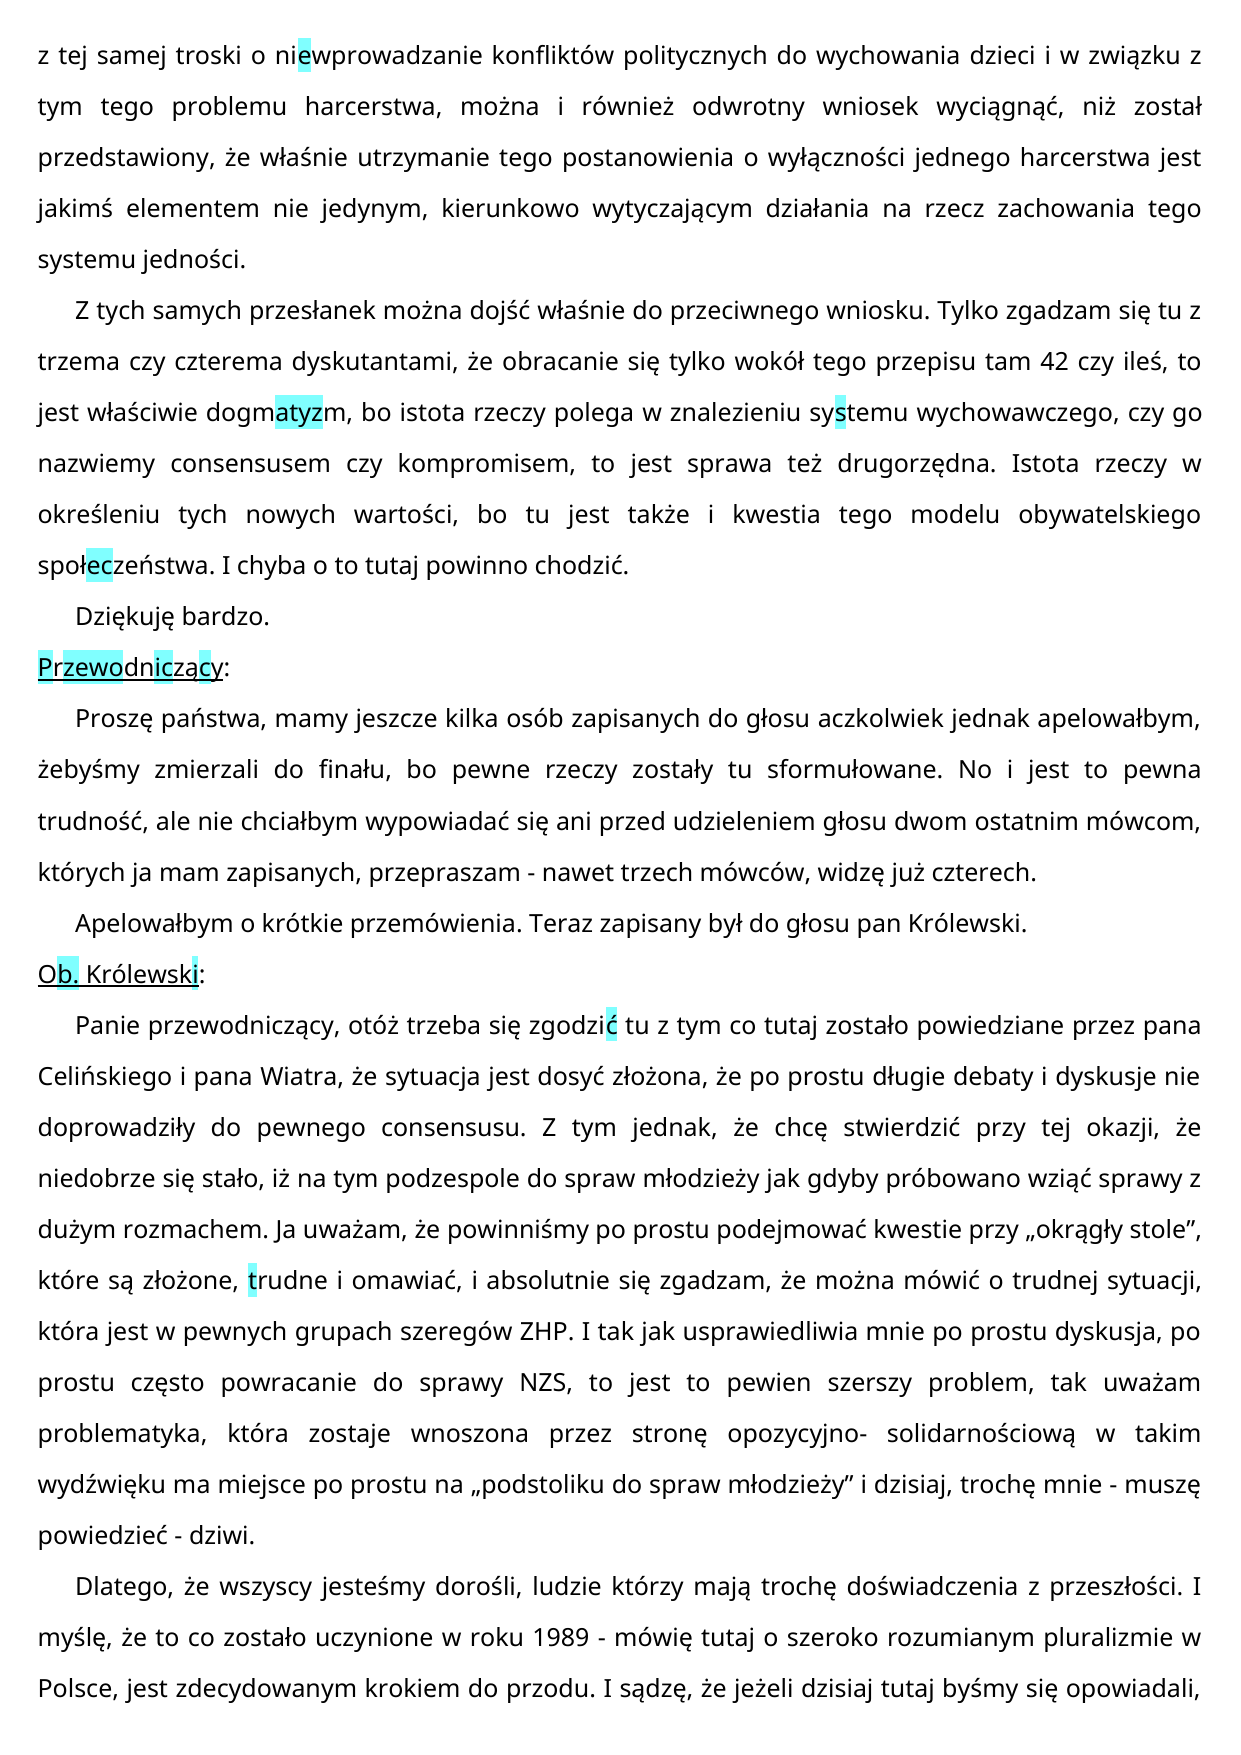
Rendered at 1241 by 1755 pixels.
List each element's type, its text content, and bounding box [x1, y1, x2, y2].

text Przewodniczący: [37, 650, 1203, 684]
text Panie przewodniczący, otóż trzeba się zgodzić tu z tym co tutaj zostało powiedziane przez pana Celińskiego i pana Wiatra, że sytuacja jest dosyć złożona, że po prostu długie debaty i dyskusje nie doprowadziły do pewnego consensusu. Z tym jednak, że chcę stwierdzić przy tej okazji, że niedobrze się stało, iż na tym podzespole do spraw młodzieży jak gdyby próbowano wziąć sprawy z dużym rozmachem. Ja uważam, że powinniśmy po prostu podejmować kwestie przy „okrągły stole”, które są złożone, trudne i omawiać, i absolutnie się zgadzam, że można mówić o trudnej sytuacji, która jest w pewnych grupach szeregów ZHP. I tak jak usprawiedliwia mnie po prostu dyskusja, po prostu często powracanie do sprawy NZS, to jest to pewien szerszy problem, tak uważam problematyka, która zostaje wnoszona przez stronę opozycyjno- solidarnościową w takim wydźwięku ma miejsce po prostu na „podstoliku do spraw młodzieży” i dzisiaj, trochę mnie - muszę powiedzieć - dziwi. [37, 1007, 1203, 1552]
text z tej samej troski o niewprowadzanie konfliktów politycznych do wychowania dzieci i w związku z tym tego problemu harcerstwa, można i również odwrotny wniosek wyciągnąć, niż został przedstawiony, że właśnie utrzymanie tego postanowienia o wyłączności jednego harcerstwa jest jakimś elementem nie jedynym, kierunkowo wytyczającym działania na rzecz zachowania tego systemu jedności. [37, 37, 1203, 276]
text Ob. Królewski: [37, 956, 1203, 990]
text Z tych samych przesłanek można dojść właśnie do przeciwnego wniosku. Tylko zgadzam się tu z trzema czy czterema dyskutantami, że obracanie się tylko wokół tego przepisu tam 42 czy ileś, to jest właściwie dogmatyzm, bo istota rzeczy polega w znalezieniu systemu wychowawczego, czy go nazwiemy consensusem czy kompromisem, to jest sprawa też drugorzędna. Istota rzeczy w określeniu tych nowych wartości, bo tu jest także i kwestia tego modelu obywatelskiego społeczeństwa. I chyba o to tutaj powinno chodzić. [37, 293, 1203, 582]
text Dziękuję bardzo. [37, 599, 1203, 633]
text Proszę państwa, mamy jeszcze kilka osób zapisanych do głosu aczkolwiek jednak apelowałbym, żebyśmy zmierzali do finału, bo pewne rzeczy zostały tu sformułowane. No i jest to pewna trudność, ale nie chciałbym wypowiadać się ani przed udzieleniem głosu dwom ostatnim mówcom, których ja mam zapisanych, przepraszam - nawet trzech mówców, widzę już czterech. [37, 701, 1203, 888]
text Apelowałbym o krótkie przemówienia. Teraz zapisany był do głosu pan Królewski. [37, 905, 1203, 939]
text Dlatego, że wszyscy jesteśmy dorośli, ludzie którzy mają trochę doświadczenia z przeszłości. I myślę, że to co zostało uczynione w roku 1989 - mówię tutaj o szeroko rozumianym pluralizmie w Polsce, jest zdecydowanym krokiem do przodu. I sądzę, że jeżeli dzisiaj tutaj byśmy się opowiadali, [37, 1569, 1203, 1705]
